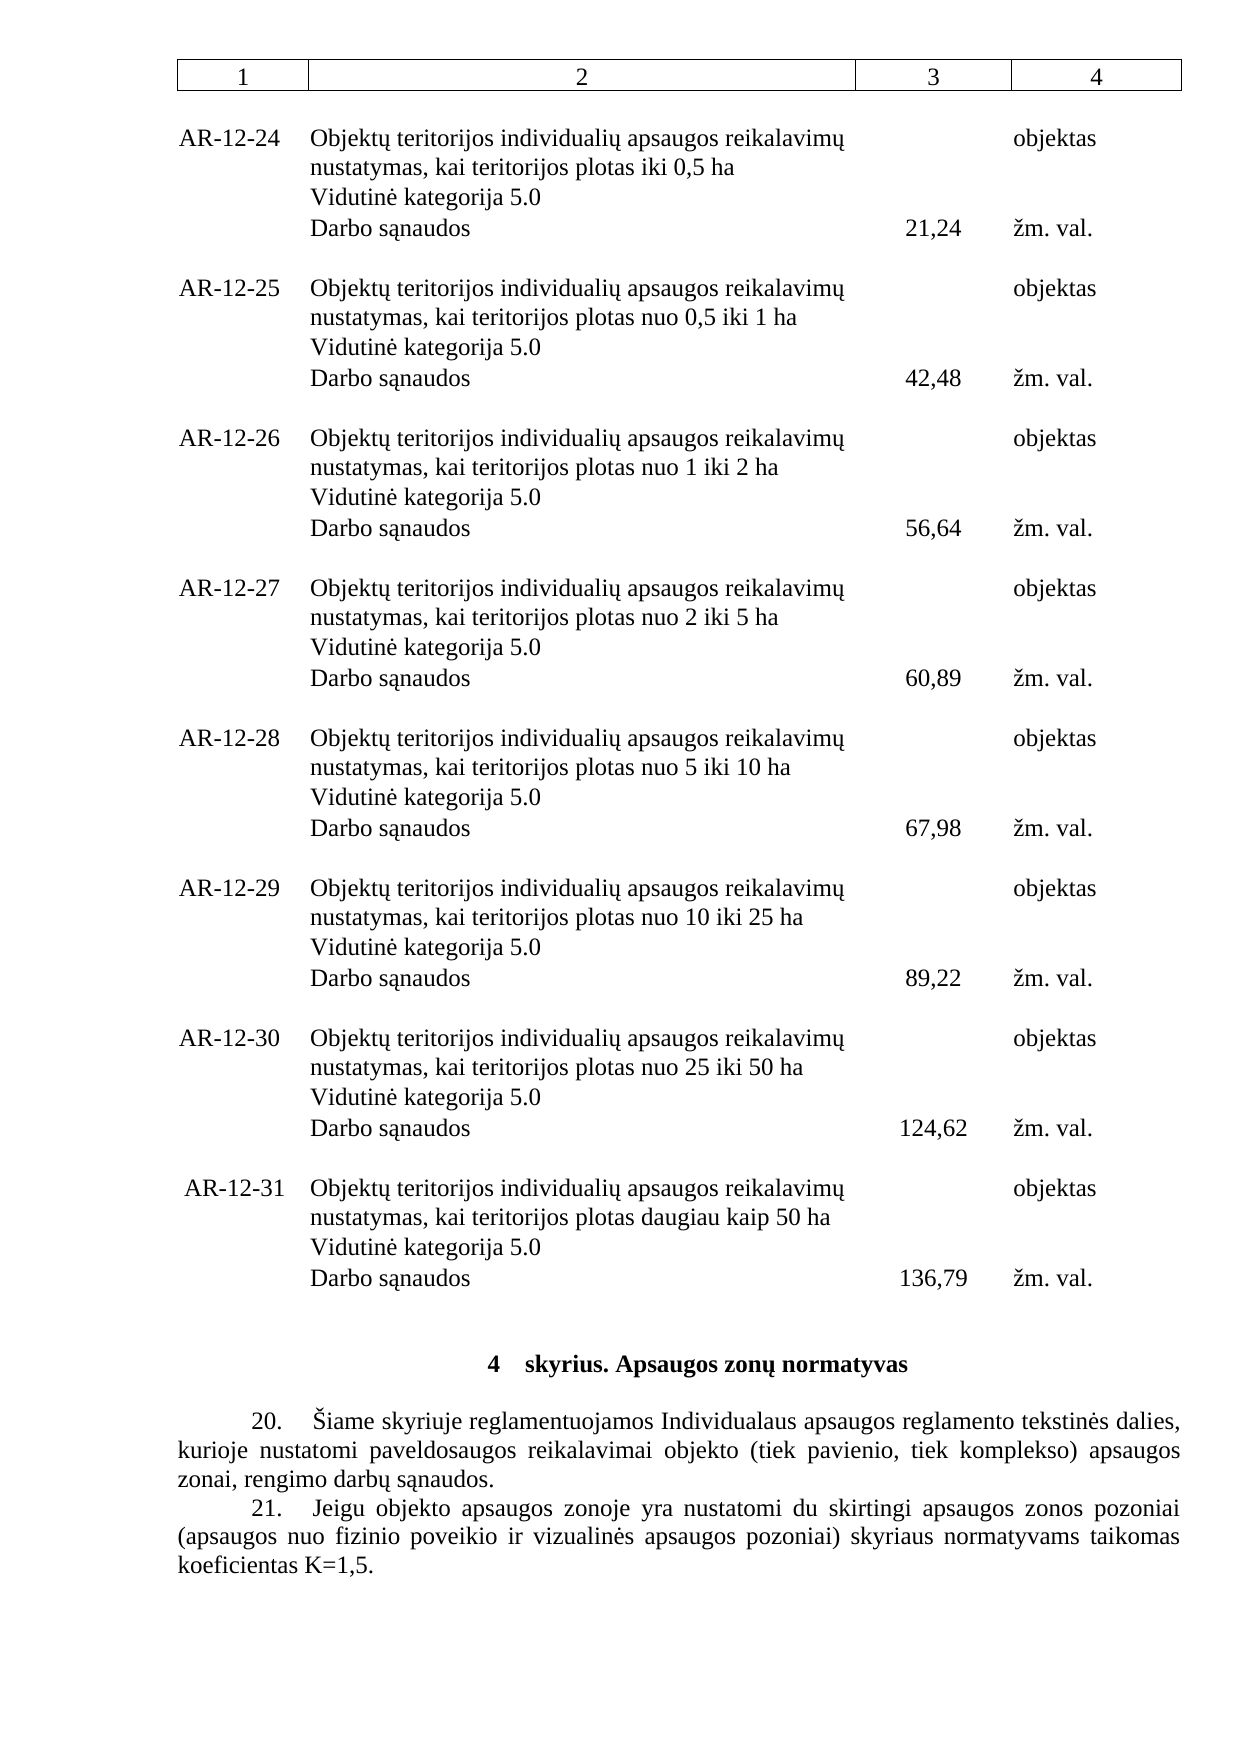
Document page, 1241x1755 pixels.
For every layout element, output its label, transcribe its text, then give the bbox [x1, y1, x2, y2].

text 21. Jeigu objekto apsaugos zonoje yra nustatomi du skirtingi apsaugos zonos pozoniai (apsaugos nuo fizinio poveikio ir vizualinės apsaugos pozoniai) skyriaus normatyvams taikomas koeficientas K=1,5. [177, 1493, 1181, 1579]
text 4 skyrius. Apsaugos zonų normatyvas [215, 1349, 1181, 1378]
text 20. Šiame skyriuje reglamentuojamos Individualaus apsaugos reglamento tekstinės dalies, kurioje nustatomi paveldosaugos reikalavimai objekto (tiek pavienio, tiek komplekso) apsaugos zonai, rengimo darbų sąnaudos. [177, 1406, 1181, 1493]
